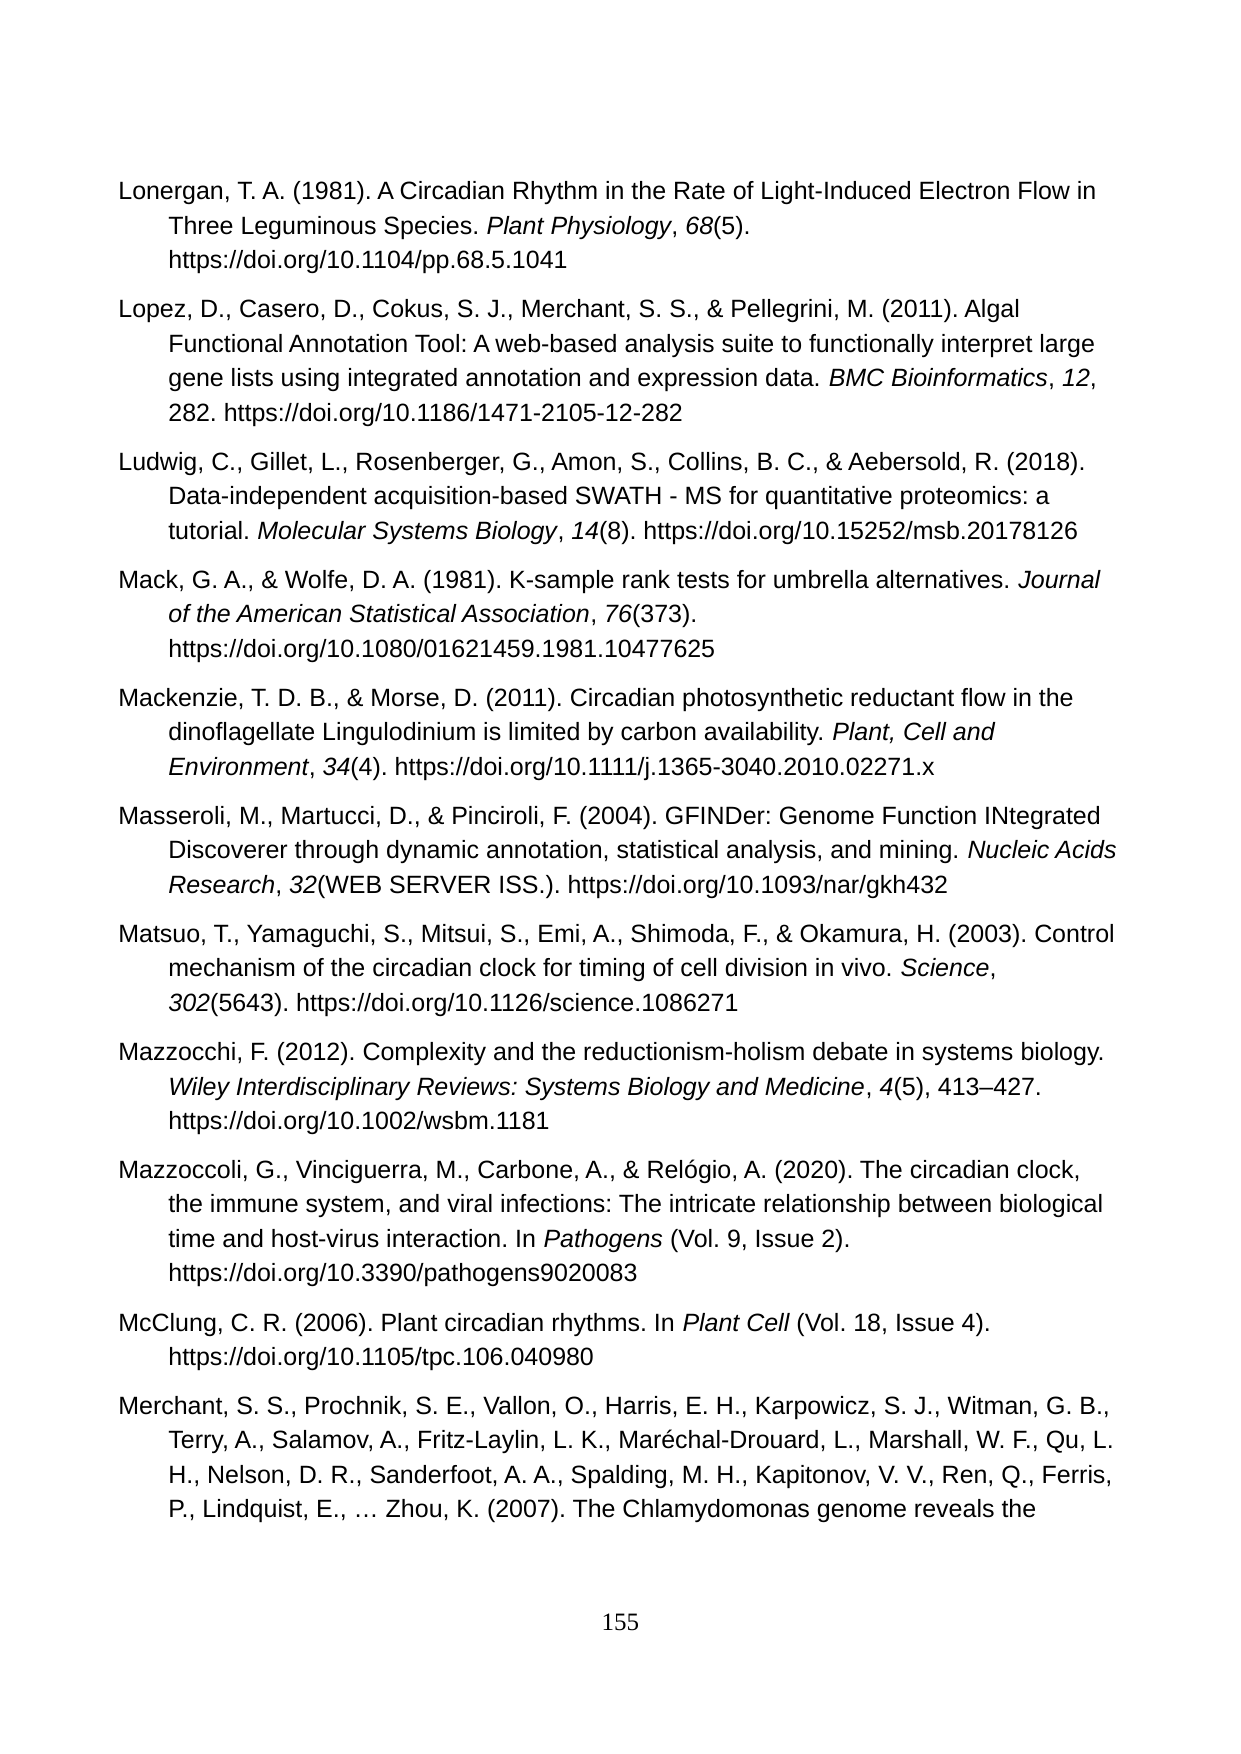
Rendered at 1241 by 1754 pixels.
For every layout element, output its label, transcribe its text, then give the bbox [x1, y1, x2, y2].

text Masseroli, M., Martucci, D., & Pinciroli, F. (2004). GFINDer: Genome Function INtegrated Discoverer through dynamic annotation, statistical analysis, and mining. Nucleic Acids Research, 32(WEB SERVER ISS.). https://doi.org/10.1093/nar/gkh432 [118, 801, 1122, 899]
text Lopez, D., Casero, D., Cokus, S. J., Merchant, S. S., & Pellegrini, M. (2011). Algal Functional Annotation Tool: A web-based analysis suite to functionally interpret large gene lists using integrated annotation and expression data. BMC Bioinformatics, 12, 282. https://doi.org/10.1186/1471-2105-12-282 [118, 294, 1122, 427]
text Mazzoccoli, G., Vinciguerra, M., Carbone, A., & Relógio, A. (2020). The circadian clock, the immune system, and viral infections: The intricate relationship between biological time and host-virus interaction. In Pathogens (Vol. 9, Issue 2). https://doi.org/10.3390/pathogens9020083 [118, 1155, 1122, 1287]
text Mazzocchi, F. (2012). Complexity and the reductionism-holism debate in systems biology. Wiley Interdisciplinary Reviews: Systems Biology and Medicine, 4(5), 413–427. https://doi.org/10.1002/wsbm.1181 [118, 1037, 1122, 1135]
text Mack, G. A., & Wolfe, D. A. (1981). K-sample rank tests for umbrella alternatives. Journal of the American Statistical Association, 76(373). https://doi.org/10.1080/01621459.1981.10477625 [118, 565, 1122, 663]
text Mackenzie, T. D. B., & Morse, D. (2011). Circadian photosynthetic reductant flow in the dinoflagellate Lingulodinium is limited by carbon availability. Plant, Cell and Environment, 34(4). https://doi.org/10.1111/j.1365-3040.2010.02271.x [118, 683, 1122, 781]
text Lonergan, T. A. (1981). A Circadian Rhythm in the Rate of Light-Induced Electron Flow in Three Leguminous Species. Plant Physiology, 68(5). https://doi.org/10.1104/pp.68.5.1041 [118, 176, 1122, 274]
text McClung, C. R. (2006). Plant circadian rhythms. In Plant Cell (Vol. 18, Issue 4). https://doi.org/10.1105/tpc.106.040980 [118, 1307, 1122, 1371]
text Ludwig, C., Gillet, L., Rosenberger, G., Amon, S., Collins, B. C., & Aebersold, R. (2018). Data‐independent acquisition‐based SWATH ‐ MS for quantitative proteomics: a tutorial. Molecular Systems Biology, 14(8). https://doi.org/10.15252/msb.20178126 [118, 447, 1122, 544]
text Merchant, S. S., Prochnik, S. E., Vallon, O., Harris, E. H., Karpowicz, S. J., Witman, G. B., Terry, A., Salamov, A., Fritz-Laylin, L. K., Maréchal-Drouard, L., Marshall, W. F., Qu, L. H., Nelson, D. R., Sanderfoot, A. A., Spalding, M. H., Kapitonov, V. V., Ren, Q., Ferris, P., Lindquist, E., … Zhou, K. (2007). The Chlamydomonas genome reveals the [118, 1391, 1122, 1523]
text Matsuo, T., Yamaguchi, S., Mitsui, S., Emi, A., Shimoda, F., & Okamura, H. (2003). Control mechanism of the circadian clock for timing of cell division in vivo. Science, 302(5643). https://doi.org/10.1126/science.1086271 [118, 919, 1122, 1017]
